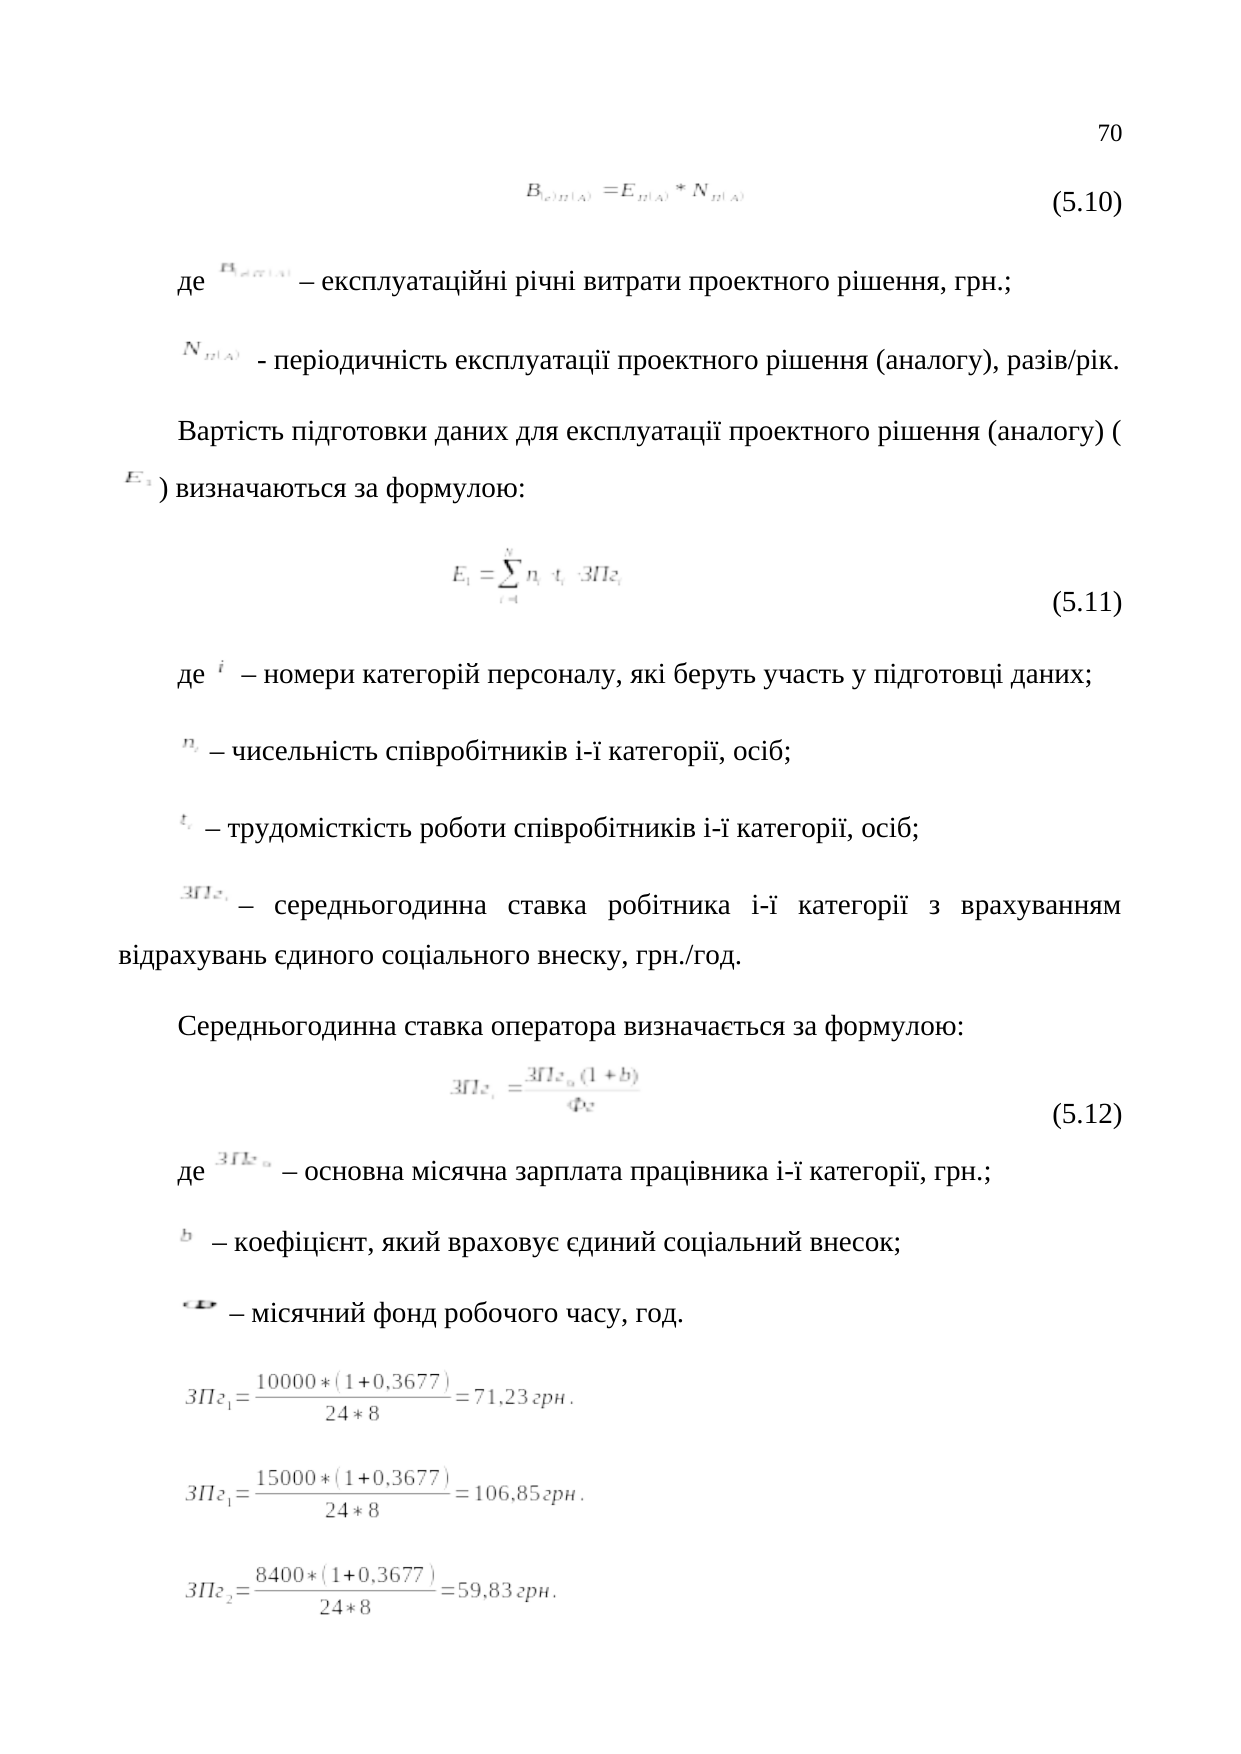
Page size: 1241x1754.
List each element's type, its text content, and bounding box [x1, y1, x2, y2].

text Вартість підготовки даних для експлуатації проектного рішення (аналогу) () визначаються за формулою: [118, 413, 1122, 503]
text – чисельність співробітників і-ї категорії, осіб; [118, 727, 1122, 766]
text (5.12) [118, 1059, 1122, 1130]
text – коефіцієнт, який враховує єдиний соціальний внесок; [118, 1224, 1122, 1258]
text – місячний фонд робочого часу, год. [118, 1295, 1122, 1329]
text де – експлуатаційні річні витрати проектного рішення, грн.; [118, 255, 1122, 297]
text – середньогодинна ставка робітника і-ї категорії з врахуванням відрахувань єдиного соціального внеску, грн./год. [118, 881, 1122, 971]
text Середньогодинна ставка оператора визначається за формулою: [118, 1008, 1122, 1042]
text – трудомісткість роботи співробітників і-ї категорії, осіб; [118, 804, 1122, 843]
text - періодичність експлуатації проектного рішення (аналогу), разів/рік. [118, 334, 1122, 376]
text де – номери категорій персоналу, які беруть участь у підготовці даних; [118, 656, 1122, 689]
text де – основна місячна зарплата працівника і-ї категорії, грн.; [118, 1147, 1122, 1186]
text (5.10) [118, 176, 1122, 218]
text (5.11) [118, 541, 1122, 618]
